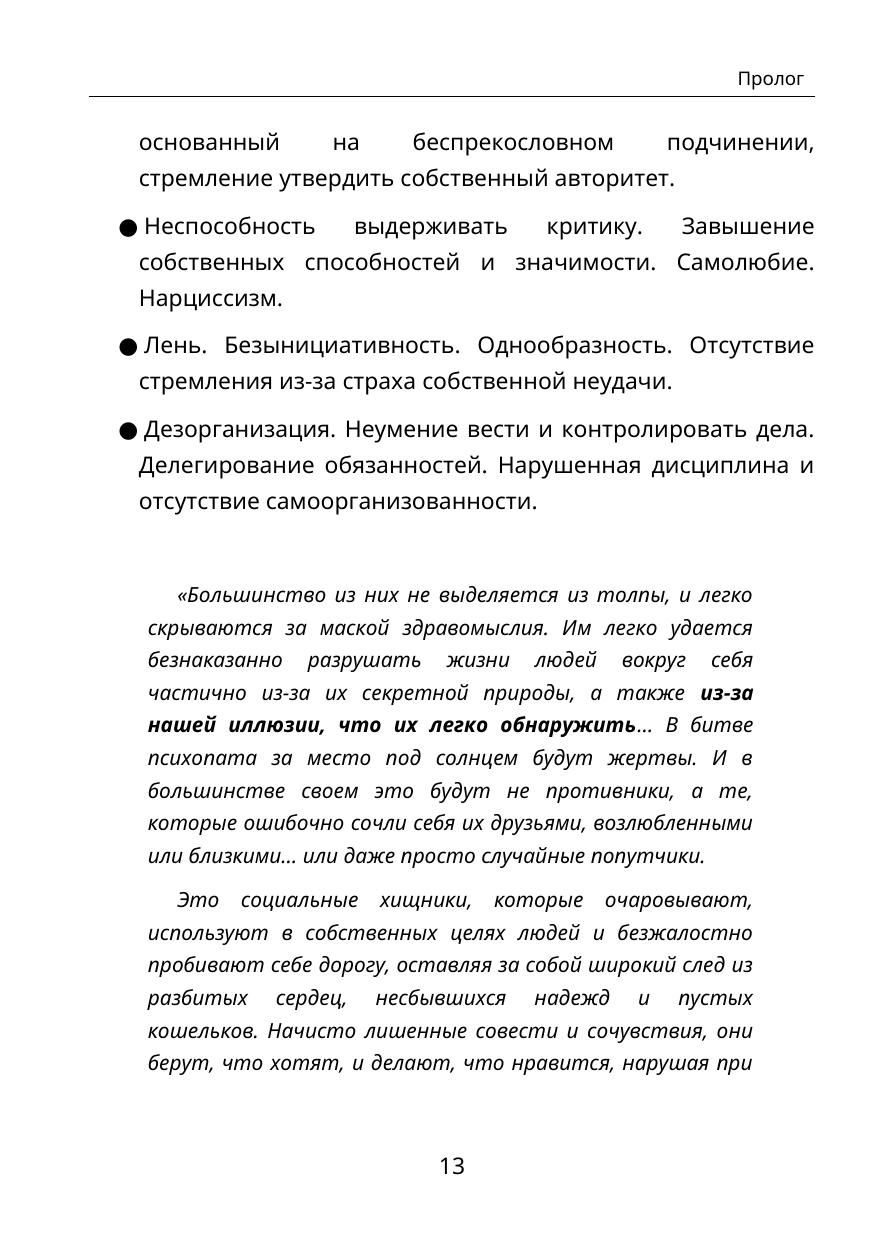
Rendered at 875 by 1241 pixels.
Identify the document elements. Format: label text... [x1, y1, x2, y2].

text «Большинство из них не выделяется из толпы, и легко скрываются за маской здравомыслия. Им легко удается безнаказанно разрушать жизни людей вокруг себя частично из-за их секретной природы, а также из-за нашей иллюзии, что их легко обнаружить… В битве психопата за место под солнцем будут жертвы. И в большинстве своем это будут не противники, а те, которые ошибочно сочли себя их друзьями, возлюбленными или близкими… или даже просто случайные попутчики. [148, 580, 756, 869]
list Лень. Безынициативность. Однообразность. Отсутствие стремления из-за страха собственной неудачи. [118, 329, 815, 396]
list Дезорганизация. Неумение вести и контролировать дела. Делегирование обязанностей. Нарушенная дисциплина и отсутствие самоорганизованности. [118, 413, 815, 516]
list Неспособность выдерживать критику. Завышение собственных способностей и значимости. Самолюбие. Нарциссизм. [118, 210, 815, 313]
text Это социальные хищники, которые очаровывают, используют в собственных целях людей и безжалостно пробивают себе дорогу, оставляя за собой широкий след из разбитых сердец, несбывшихся надежд и пустых кошельков. Начисто лишенные совести и сочувствия, они берут, что хотят, и делают, что нравится, нарушая при [148, 885, 756, 1077]
list основанный на беспрекословном подчинении, стремление утвердить собственный авторитет. [118, 126, 815, 193]
